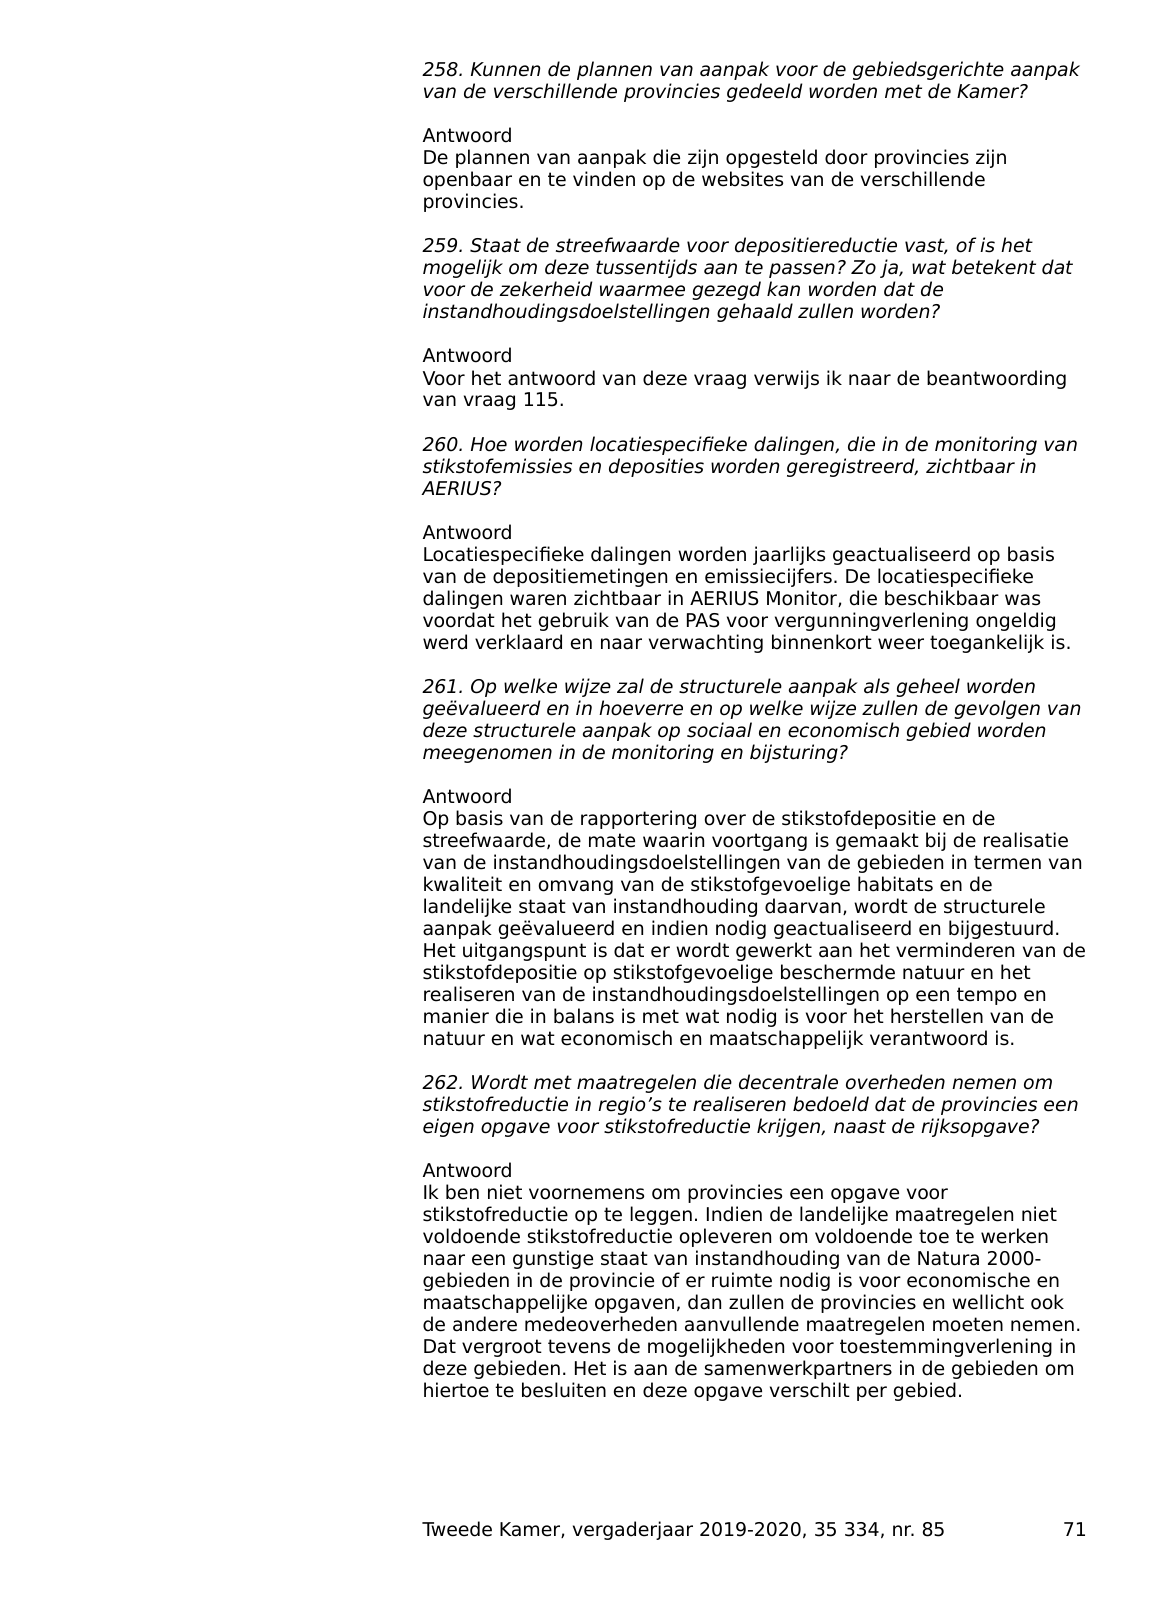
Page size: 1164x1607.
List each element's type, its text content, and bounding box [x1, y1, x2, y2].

text 261. Op welke wijze zal de structurele aanpak als geheel worden geëvalueerd en in hoeverre en op welke wijze zullen de gevolgen van deze structurele aanpak op sociaal en economisch gebied worden meegenomen in de monitoring en bijsturing? [422, 676, 1087, 764]
text 258. Kunnen de plannen van aanpak voor de gebiedsgerichte aanpak van de verschillende provincies gedeeld worden met de Kamer? [422, 59, 1087, 103]
text Antwoord [422, 786, 1087, 808]
text Antwoord [422, 125, 1087, 147]
text De plannen van aanpak die zijn opgesteld door provincies zijn openbaar en te vinden op de websites van de verschillende provincies. [422, 147, 1087, 213]
text Antwoord [422, 1160, 1087, 1182]
text Voor het antwoord van deze vraag verwijs ik naar de beantwoording van vraag 115. [422, 367, 1087, 411]
text Op basis van de rapportering over de stikstofdepositie en de streefwaarde, de mate waarin voortgang is gemaakt bij de realisatie van de instandhoudingsdoelstellingen van de gebieden in termen van kwaliteit en omvang van de stikstofgevoelige habitats en de landelijke staat van instandhouding daarvan, wordt de structurele aanpak geëvalueerd en indien nodig geactualiseerd en bijgestuurd. Het uitgangspunt is dat er wordt gewerkt aan het verminderen van de stikstofdepositie op stikstofgevoelige beschermde natuur en het realiseren van de instandhoudingsdoelstellingen op een tempo en manier die in balans is met wat nodig is voor het herstellen van de natuur en wat economisch en maatschappelijk verantwoord is. [422, 808, 1087, 1049]
text Ik ben niet voornemens om provincies een opgave voor stikstofreductie op te leggen. Indien de landelijke maatregelen niet voldoende stikstofreductie opleveren om voldoende toe te werken naar een gunstige staat van instandhouding van de Natura 2000-gebieden in de provincie of er ruimte nodig is voor economische en maatschappelijke opgaven, dan zullen de provincies en wellicht ook de andere medeoverheden aanvullende maatregelen moeten nemen. Dat vergroot tevens de mogelijkheden voor toestemmingverlening in deze gebieden. Het is aan de samenwerkpartners in de gebieden om hiertoe te besluiten en deze opgave verschilt per gebied. [422, 1182, 1087, 1402]
text 260. Hoe worden locatiespecifieke dalingen, die in de monitoring van stikstofemissies en deposities worden geregistreerd, zichtbaar in AERIUS? [422, 433, 1087, 499]
text Antwoord [422, 522, 1087, 544]
text Antwoord [422, 345, 1087, 367]
text 259. Staat de streefwaarde voor depositiereductie vast, of is het mogelijk om deze tussentijds aan te passen? Zo ja, wat betekent dat voor de zekerheid waarmee gezegd kan worden dat de instandhoudingsdoelstellingen gehaald zullen worden? [422, 235, 1087, 323]
text 262. Wordt met maatregelen die decentrale overheden nemen om stikstofreductie in regio’s te realiseren bedoeld dat de provincies een eigen opgave voor stikstofreductie krijgen, naast de rijksopgave? [422, 1072, 1087, 1138]
text Locatiespecifieke dalingen worden jaarlijks geactualiseerd op basis van de depositiemetingen en emissiecijfers. De locatiespecifieke dalingen waren zichtbaar in AERIUS Monitor, die beschikbaar was voordat het gebruik van de PAS voor vergunningverlening ongeldig werd verklaard en naar verwachting binnenkort weer toegankelijk is. [422, 544, 1087, 653]
